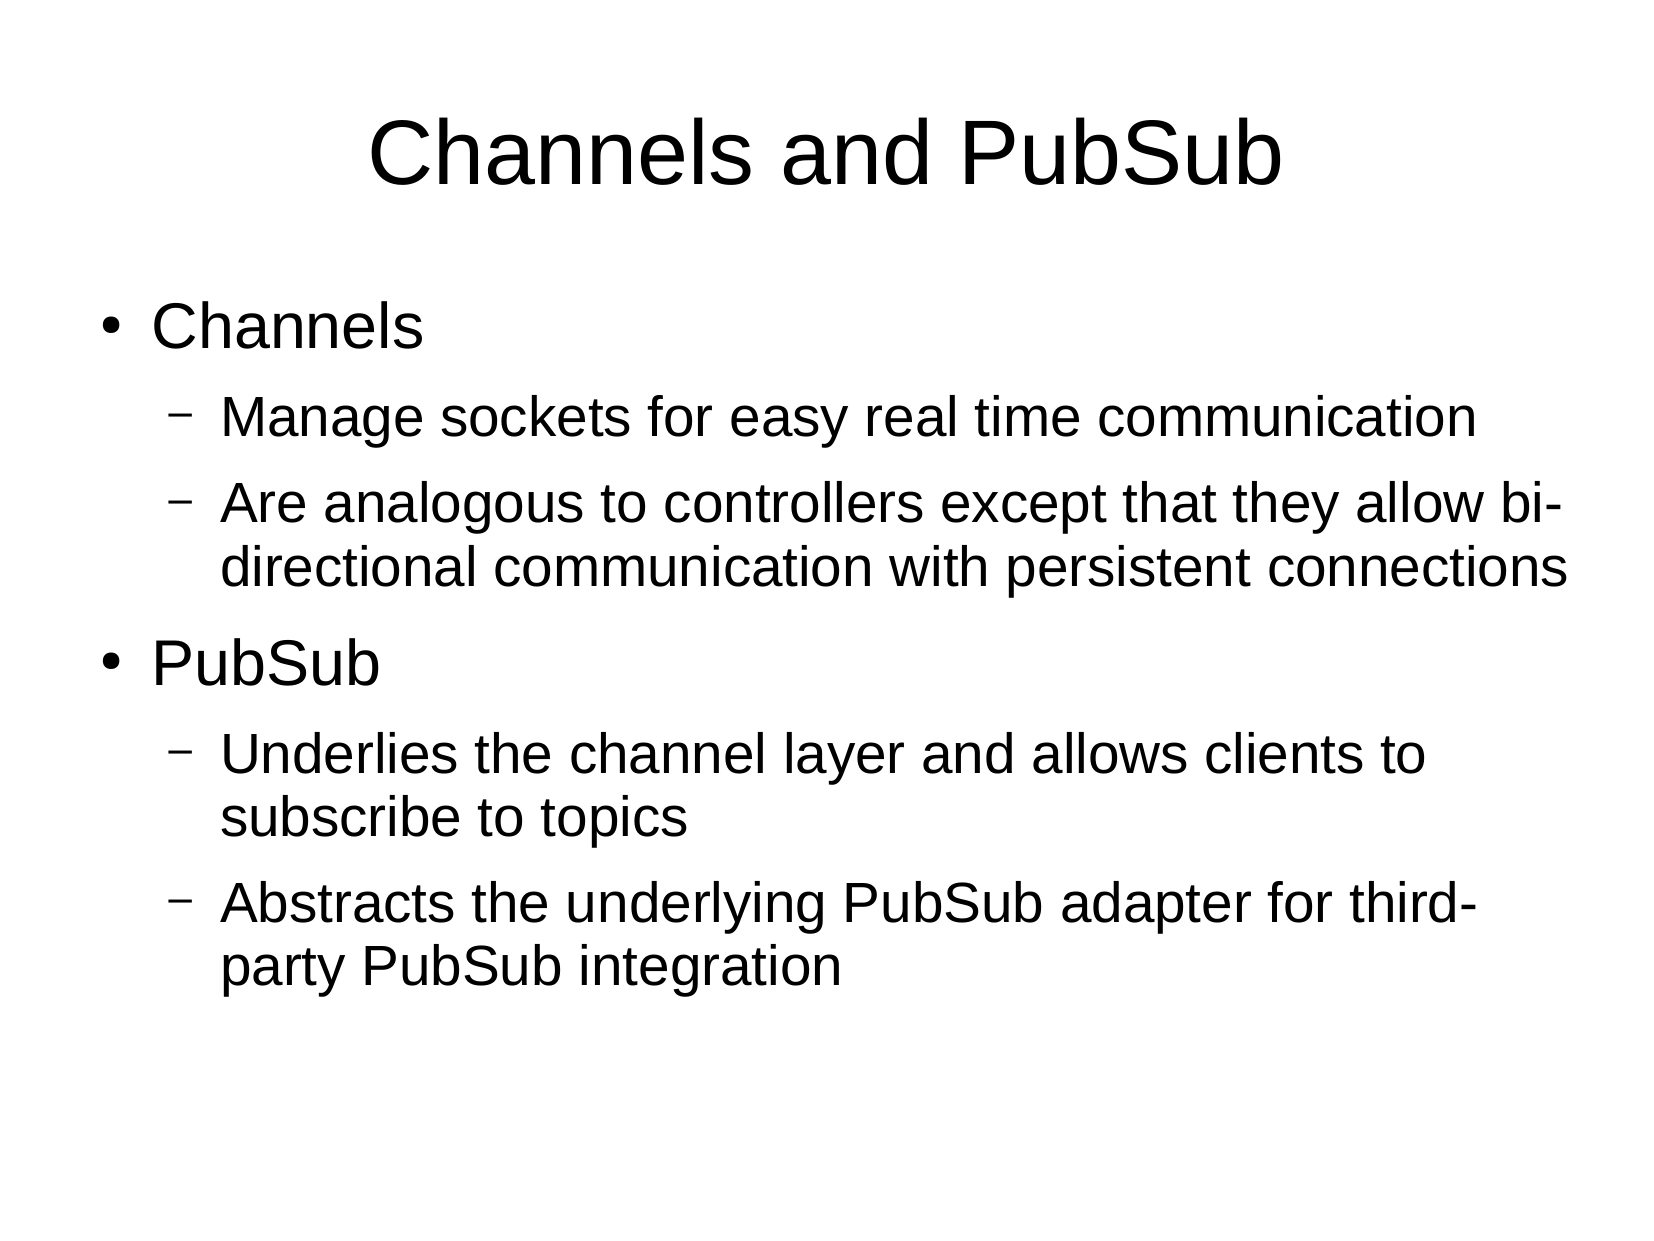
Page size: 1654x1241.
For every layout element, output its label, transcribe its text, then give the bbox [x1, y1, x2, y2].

title Channels and PubSub [82, 49, 1571, 257]
list Channels Manage sockets for easy real time communication Are analogous to controllers except that they allow bi-directional communication with persistent connections PubSub Underlies the channel layer and allows clients to subscribe to topics Abstracts the underlying PubSub adapter for third-party PubSub integration [82, 290, 1571, 1010]
